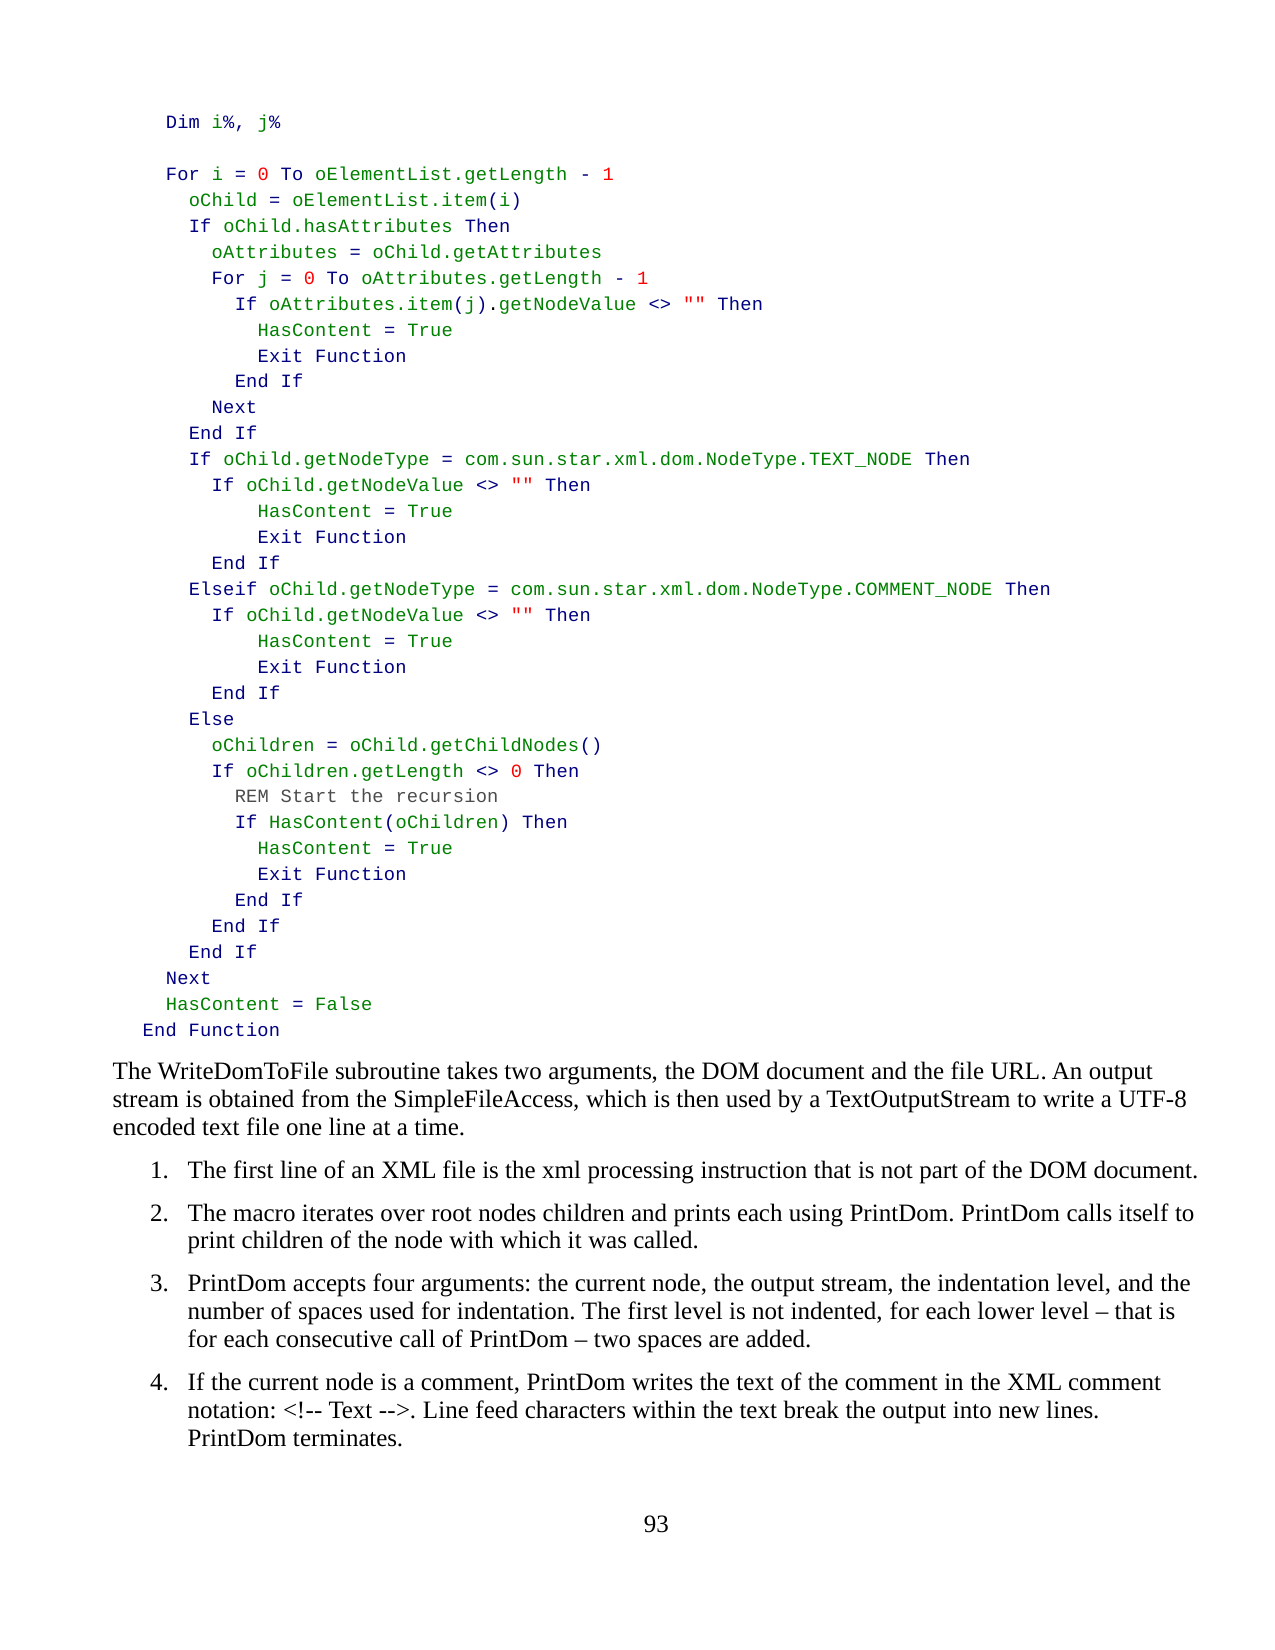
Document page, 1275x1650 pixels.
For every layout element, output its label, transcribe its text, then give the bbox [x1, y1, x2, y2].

text HasContent = True [142, 631, 1200, 653]
text If HasContent(oChildren) Then [142, 813, 1200, 834]
text HasContent = True [142, 502, 1200, 523]
text If oAttributes.item(j).getNodeValue <> "" Then [142, 294, 1200, 316]
text Next [142, 398, 1200, 419]
text Else [142, 709, 1200, 731]
list If the current node is a comment, PrintDom writes the text of the comment in the XML comment notation: <!-- Text -->. Line feed characters within the text break the output into new lines. PrintDom terminates. [150, 1368, 1200, 1452]
text HasContent = True [142, 320, 1200, 341]
text If oChild.hasAttributes Then [142, 216, 1200, 238]
text End If [142, 553, 1200, 575]
text End Function [142, 1020, 1200, 1042]
text HasContent = True [142, 839, 1200, 860]
list PrintDom accepts four arguments: the current node, the output stream, the indentation level, and the number of spaces used for indentation. The first level is not indented, for each lower level – that is for each consecutive call of PrintDom – two spaces are added. [150, 1269, 1200, 1353]
text REM Start the recursion [142, 787, 1200, 808]
text End If [142, 683, 1200, 704]
text Exit Function [142, 346, 1200, 367]
text HasContent = False [142, 994, 1200, 1016]
text If oChild.getNodeType = com.sun.star.xml.dom.NodeType.TEXT_NODE Then [142, 450, 1200, 471]
text Exit Function [142, 865, 1200, 886]
text End If [142, 372, 1200, 393]
list The macro iterates over root nodes children and prints each using PrintDom. PrintDom calls itself to print children of the node with which it was called. [150, 1198, 1200, 1254]
text If oChild.getNodeValue <> "" Then [142, 476, 1200, 497]
text End If [142, 942, 1200, 964]
text End If [142, 917, 1200, 938]
list The first line of an XML file is the xml processing instruction that is not part of the DOM document. [150, 1156, 1200, 1184]
text End If [142, 424, 1200, 445]
text For i = 0 To oElementList.getLength - 1 [142, 164, 1200, 186]
text oChildren = oChild.getChildNodes() [142, 735, 1200, 756]
text oAttributes = oChild.getAttributes [142, 242, 1200, 264]
text If oChild.getNodeValue <> "" Then [142, 605, 1200, 627]
text oChild = oElementList.item(i) [142, 190, 1200, 212]
text Next [142, 968, 1200, 990]
text The WriteDomToFile subroutine takes two arguments, the DOM document and the file URL. An output stream is obtained from the SimpleFileAccess, which is then used by a TextOutputStream to write a UTF-8 encoded text file one line at a time. [112, 1057, 1200, 1141]
text If oChildren.getLength <> 0 Then [142, 761, 1200, 782]
text End If [142, 891, 1200, 912]
text For j = 0 To oAttributes.getLength - 1 [142, 268, 1200, 289]
text Exit Function [142, 657, 1200, 679]
text Dim i%, j% [142, 112, 1200, 134]
text Exit Function [142, 527, 1200, 549]
text Elseif oChild.getNodeType = com.sun.star.xml.dom.NodeType.COMMENT_NODE Then [142, 579, 1200, 601]
